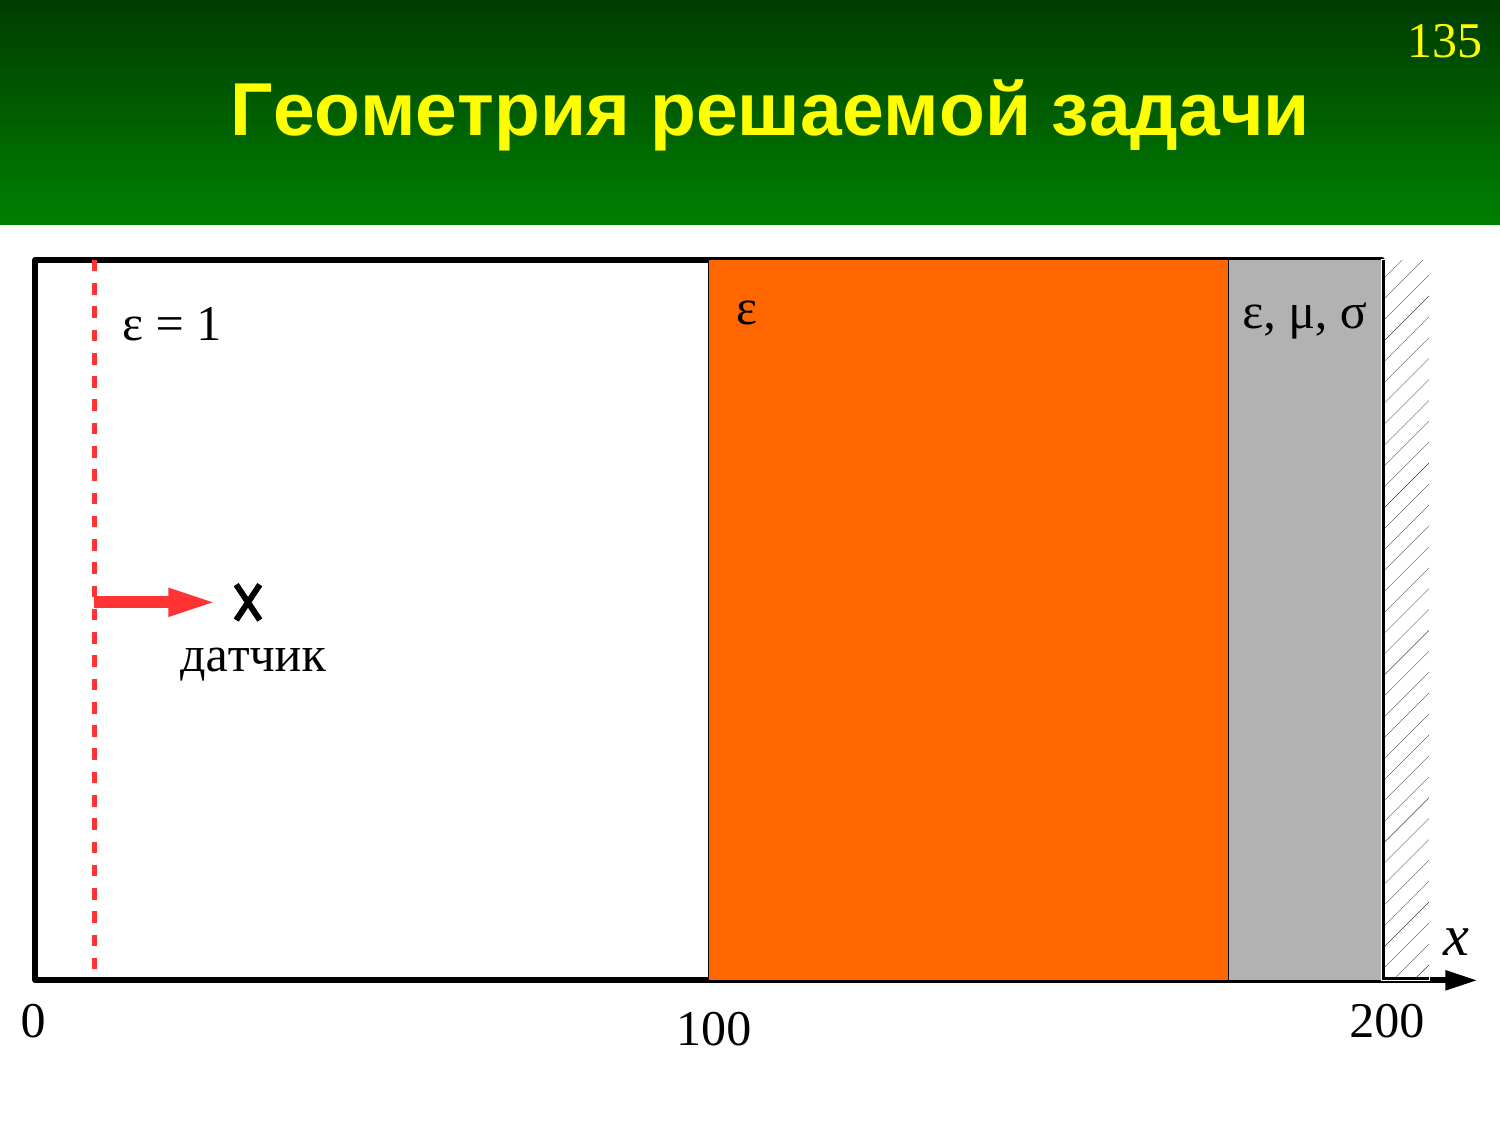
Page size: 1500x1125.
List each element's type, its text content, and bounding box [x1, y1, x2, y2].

text_box [35, 259, 1430, 981]
text_box 100 [661, 988, 767, 1063]
text_box 200 [1334, 980, 1440, 1056]
text_box ε, μ, σ [1227, 271, 1381, 347]
text_box x [1430, 889, 1485, 975]
title Геометрия решаемой задачи [100, 7, 1441, 204]
text_box ε [721, 267, 851, 343]
text_box ε = 1 [107, 283, 237, 359]
text_box 0 [5, 980, 61, 1056]
text_box датчик [165, 614, 341, 689]
